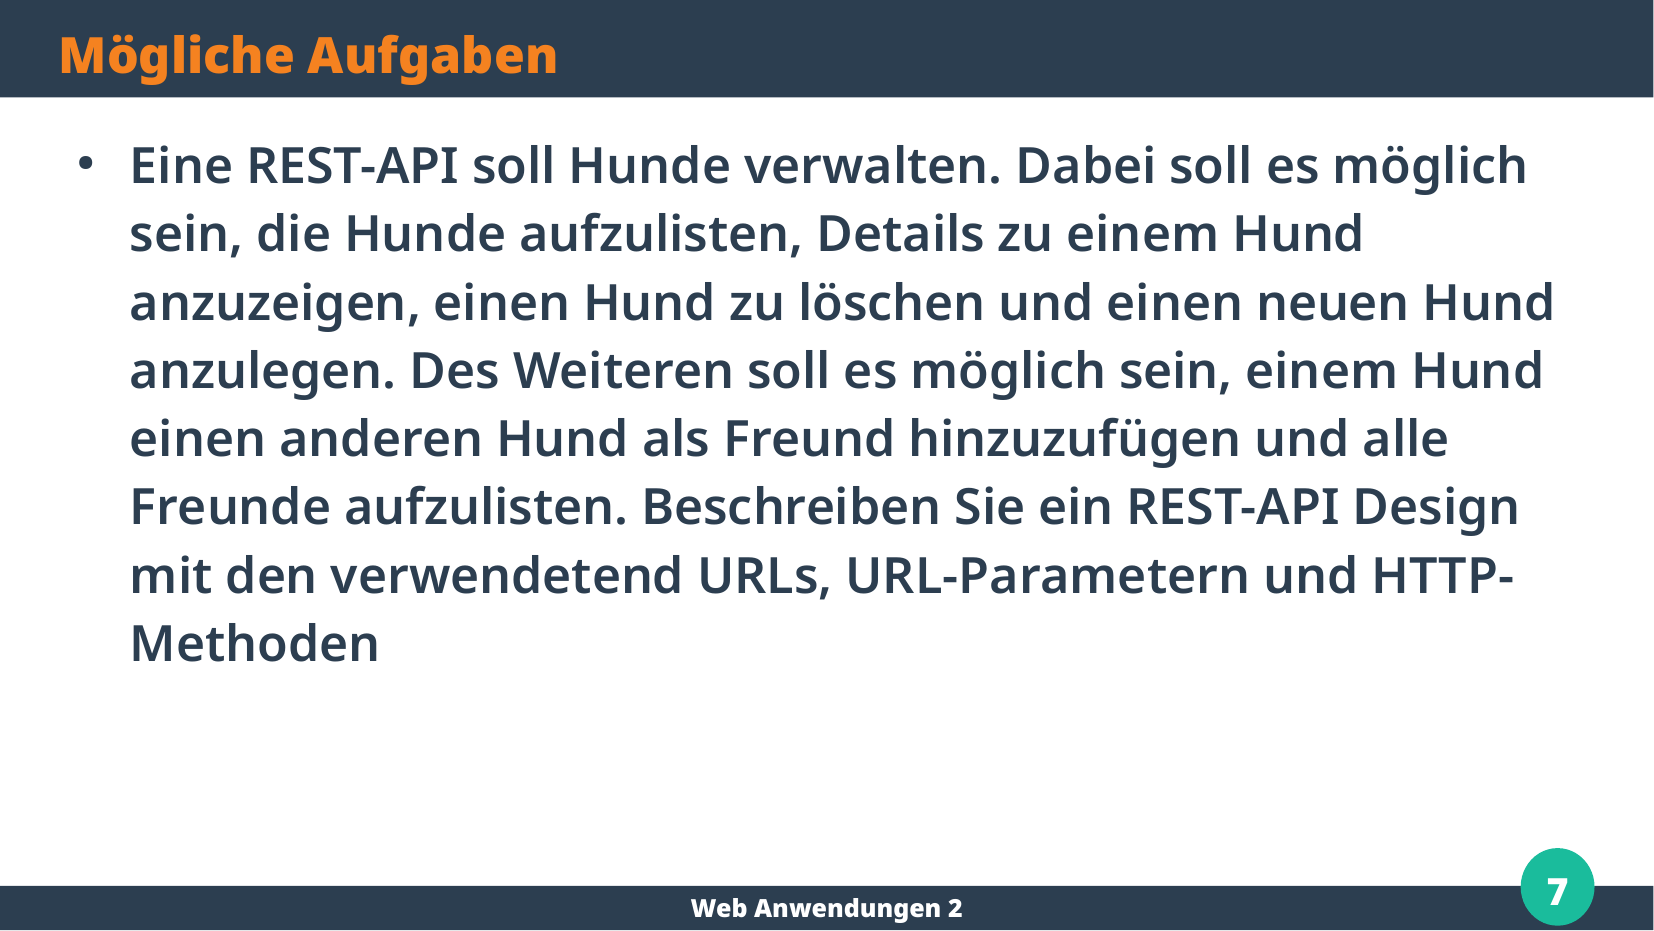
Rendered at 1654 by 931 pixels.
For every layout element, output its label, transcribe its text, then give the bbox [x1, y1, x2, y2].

title Mögliche Aufgaben [59, 8, 1595, 89]
list Eine REST-API soll Hunde verwalten. Dabei soll es möglich sein, die Hunde aufzulisten, Details zu einem Hund anzuzeigen, einen Hund zu löschen und einen neuen Hund anzulegen. Des Weiteren soll es möglich sein, einem Hund einen anderen Hund als Freund hinzuzufügen und alle Freunde aufzulisten. Beschreiben Sie ein REST-API Design mit den verwendetend URLs, URL-Parametern und HTTP-Methoden [59, 129, 1595, 864]
